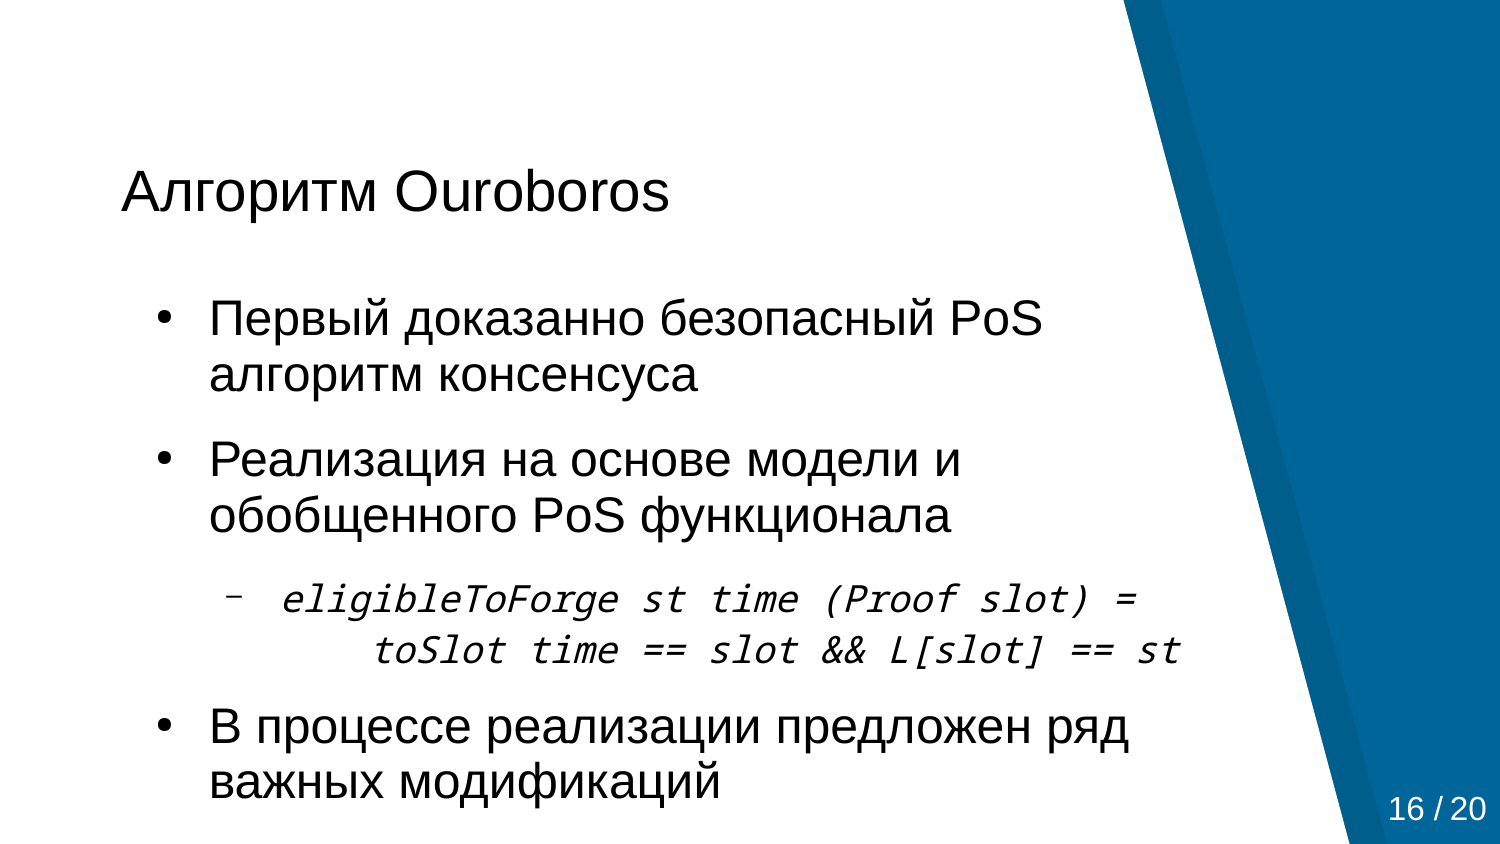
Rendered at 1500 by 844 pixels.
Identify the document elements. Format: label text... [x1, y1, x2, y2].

list Первый доказанно безопасный PoS алгоритм консенсуса Реализация на основе модели и обобщенного PoS функционала eligibleToForge st time (Proof slot) = toSlot time == slot && L[slot] == st В процессе реализации предложен ряд важных модификаций [137, 290, 1193, 804]
title Алгоритм Ouroboros [121, 110, 1193, 272]
